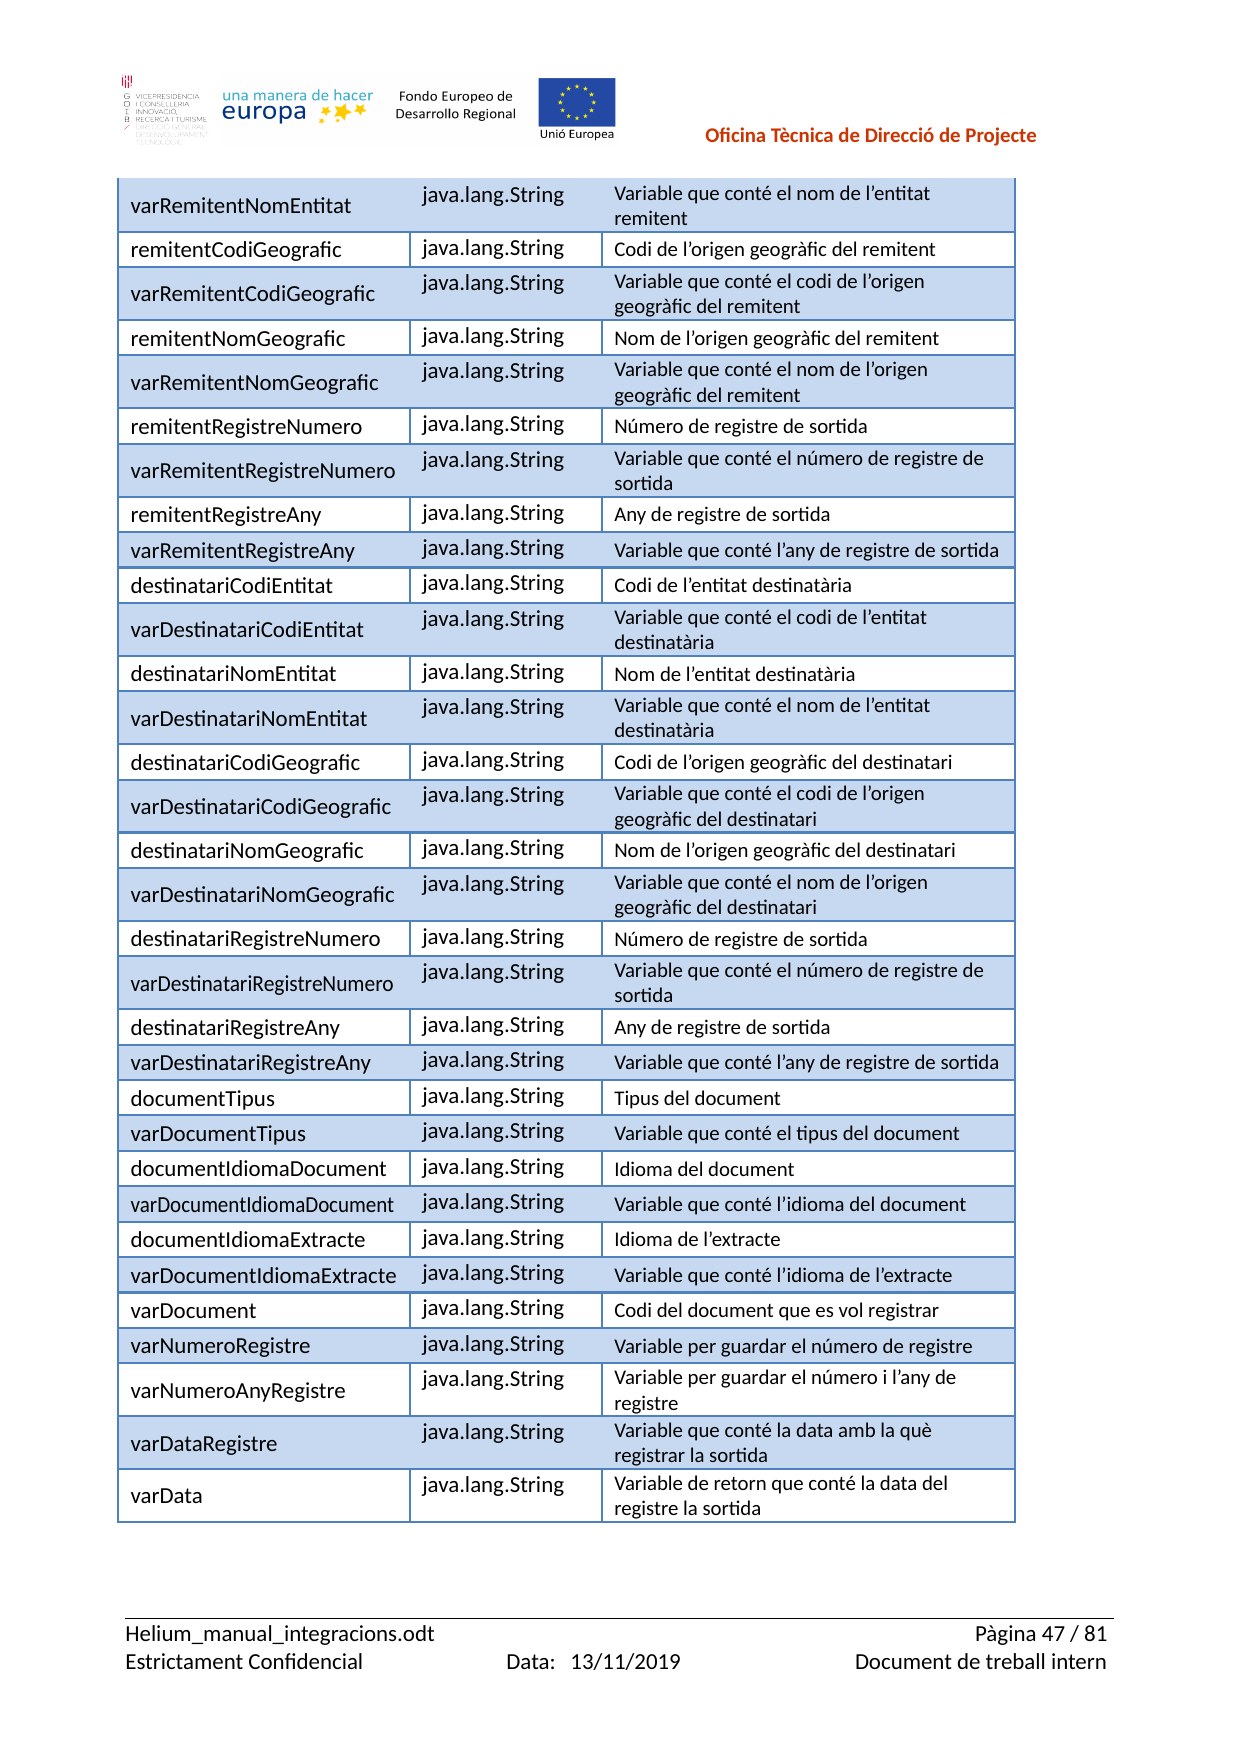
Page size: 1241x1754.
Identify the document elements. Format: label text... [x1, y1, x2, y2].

table_cell destinatariRegistreAny [119, 1010, 409, 1043]
table_cell Idioma de l’extracte [603, 1223, 1014, 1256]
table_cell Idioma del document [603, 1152, 1014, 1185]
table_cell java.lang.String [410, 1329, 602, 1362]
table_cell varDocumentTipus [119, 1116, 410, 1150]
table_cell destinatariNomGeografic [119, 834, 409, 867]
table_cell java.lang.String [411, 922, 601, 955]
picture [219, 73, 621, 147]
table_cell varDocumentIdiomaDocument [119, 1187, 410, 1221]
table_cell java.lang.String [411, 1294, 601, 1327]
table_cell Variable que conté el número de registre de sortida [602, 957, 1014, 1008]
table_cell Nom de l’entitat destinatària [603, 657, 1014, 690]
table_cell Variable que conté el nom de l’origen geogràfic del remitent [602, 356, 1014, 407]
table_cell Codi del document que es vol registrar [603, 1294, 1014, 1327]
table_cell varRemitentCodiGeografic [119, 268, 410, 319]
table_cell java.lang.String [410, 781, 602, 831]
table_cell Codi de l’origen geogràfic del destinatari [603, 745, 1014, 778]
table_cell Variable que conté el codi de l’origen geogràfic del remitent [602, 268, 1014, 319]
table_cell Variable que conté el nom de l’entitat destinatària [602, 692, 1014, 743]
table_cell java.lang.String [410, 1187, 602, 1221]
table_cell varDestinatariRegistreAny [119, 1046, 410, 1079]
table_cell java.lang.String [410, 1116, 602, 1150]
table_cell Variable per guardar el número i l’any de registre [603, 1364, 1014, 1415]
table_cell varRemitentNomEntitat [119, 178, 410, 231]
table_cell java.lang.String [411, 745, 601, 778]
table_cell destinatariCodiEntitat [119, 569, 409, 602]
table_cell remitentNomGeografic [119, 321, 409, 354]
table_cell destinatariCodiGeografic [119, 745, 409, 778]
table_cell java.lang.String [411, 1010, 601, 1043]
table_cell Codi de l’origen geogràfic del remitent [603, 233, 1014, 266]
table_cell varRemitentNomGeografic [119, 356, 410, 407]
table_cell java.lang.String [411, 321, 601, 354]
table_cell varDataRegistre [119, 1417, 410, 1468]
table_cell java.lang.String [410, 268, 602, 319]
table_cell java.lang.String [411, 1152, 601, 1185]
table_cell java.lang.String [410, 604, 602, 655]
table_cell Variable que conté l’idioma de l’extracte [602, 1258, 1014, 1291]
table_cell java.lang.String [411, 1470, 601, 1521]
table_cell Variable que conté el tipus del document [602, 1116, 1014, 1150]
table_cell Variable que conté el codi de l’entitat destinatària [602, 604, 1014, 655]
table_cell Número de registre de sortida [603, 409, 1014, 443]
table_cell Variable que conté l’idioma del document [602, 1187, 1014, 1221]
table_cell java.lang.String [410, 869, 602, 920]
table_cell varNumeroRegistre [119, 1329, 410, 1362]
table_cell varDestinatariCodiEntitat [119, 604, 410, 655]
table_cell java.lang.String [411, 1364, 601, 1415]
table_cell Variable per guardar el número de registre [602, 1329, 1014, 1362]
table_cell varRemitentRegistreNumero [119, 445, 410, 496]
table_cell documentTipus [119, 1081, 409, 1114]
table_cell Codi de l’entitat destinatària [603, 569, 1014, 602]
table_cell java.lang.String [411, 569, 601, 602]
table_cell java.lang.String [410, 692, 602, 743]
table_cell varNumeroAnyRegistre [119, 1364, 409, 1415]
table_cell Variable que conté l’any de registre de sortida [602, 1046, 1014, 1079]
table_cell varDestinatariNomEntitat [119, 692, 410, 743]
table_cell varRemitentRegistreAny [119, 533, 410, 566]
table_cell varDestinatariRegistreNumero [119, 957, 410, 1008]
table_cell java.lang.String [410, 533, 602, 566]
table_cell remitentRegistreNumero [119, 409, 409, 443]
table_cell Variable que conté l’any de registre de sortida [602, 533, 1014, 566]
table_cell varDocumentIdiomaExtracte [119, 1258, 410, 1291]
table_cell varDestinatariCodiGeografic [119, 781, 410, 831]
table_cell destinatariRegistreNumero [119, 922, 409, 955]
table_cell java.lang.String [411, 1223, 601, 1256]
table_cell Variable que conté la data amb la què registrar la sortida [602, 1417, 1014, 1468]
table_cell Nom de l’origen geogràfic del remitent [603, 321, 1014, 354]
table_cell java.lang.String [411, 657, 601, 690]
table_cell varDocument [119, 1294, 409, 1327]
table_cell java.lang.String [410, 178, 602, 231]
table_cell documentIdiomaExtracte [119, 1223, 409, 1256]
table_cell remitentCodiGeografic [119, 233, 409, 266]
table_cell Variable que conté el número de registre de sortida [602, 445, 1014, 496]
table_cell java.lang.String [410, 1258, 602, 1291]
table_cell Any de registre de sortida [603, 1010, 1014, 1043]
table_cell java.lang.String [411, 409, 601, 443]
table_cell Variable que conté el nom de l’entitat remitent [602, 178, 1014, 231]
table_cell java.lang.String [411, 233, 601, 266]
table_cell destinatariNomEntitat [119, 657, 409, 690]
table_cell java.lang.String [410, 957, 602, 1008]
picture [118, 73, 213, 147]
table_cell Any de registre de sortida [603, 498, 1014, 531]
table_cell java.lang.String [410, 356, 602, 407]
table_cell varDestinatariNomGeografic [119, 869, 410, 920]
table_cell remitentRegistreAny [119, 498, 409, 531]
table_cell java.lang.String [411, 498, 601, 531]
table_cell documentIdiomaDocument [119, 1152, 409, 1185]
table_cell Nom de l’origen geogràfic del destinatari [603, 834, 1014, 867]
table_cell Tipus del document [603, 1081, 1014, 1114]
table_cell java.lang.String [410, 1417, 602, 1468]
table_cell java.lang.String [411, 834, 601, 867]
table_cell java.lang.String [411, 1081, 601, 1114]
table_cell java.lang.String [410, 1046, 602, 1079]
table_cell Variable que conté el codi de l’origen geogràfic del destinatari [602, 781, 1014, 831]
table_cell Variable que conté el nom de l’origen geogràfic del destinatari [602, 869, 1014, 920]
table_cell Variable de retorn que conté la data del registre la sortida [603, 1470, 1014, 1521]
table_cell java.lang.String [410, 445, 602, 496]
table_cell Número de registre de sortida [603, 922, 1014, 955]
table_cell varData [119, 1470, 409, 1521]
